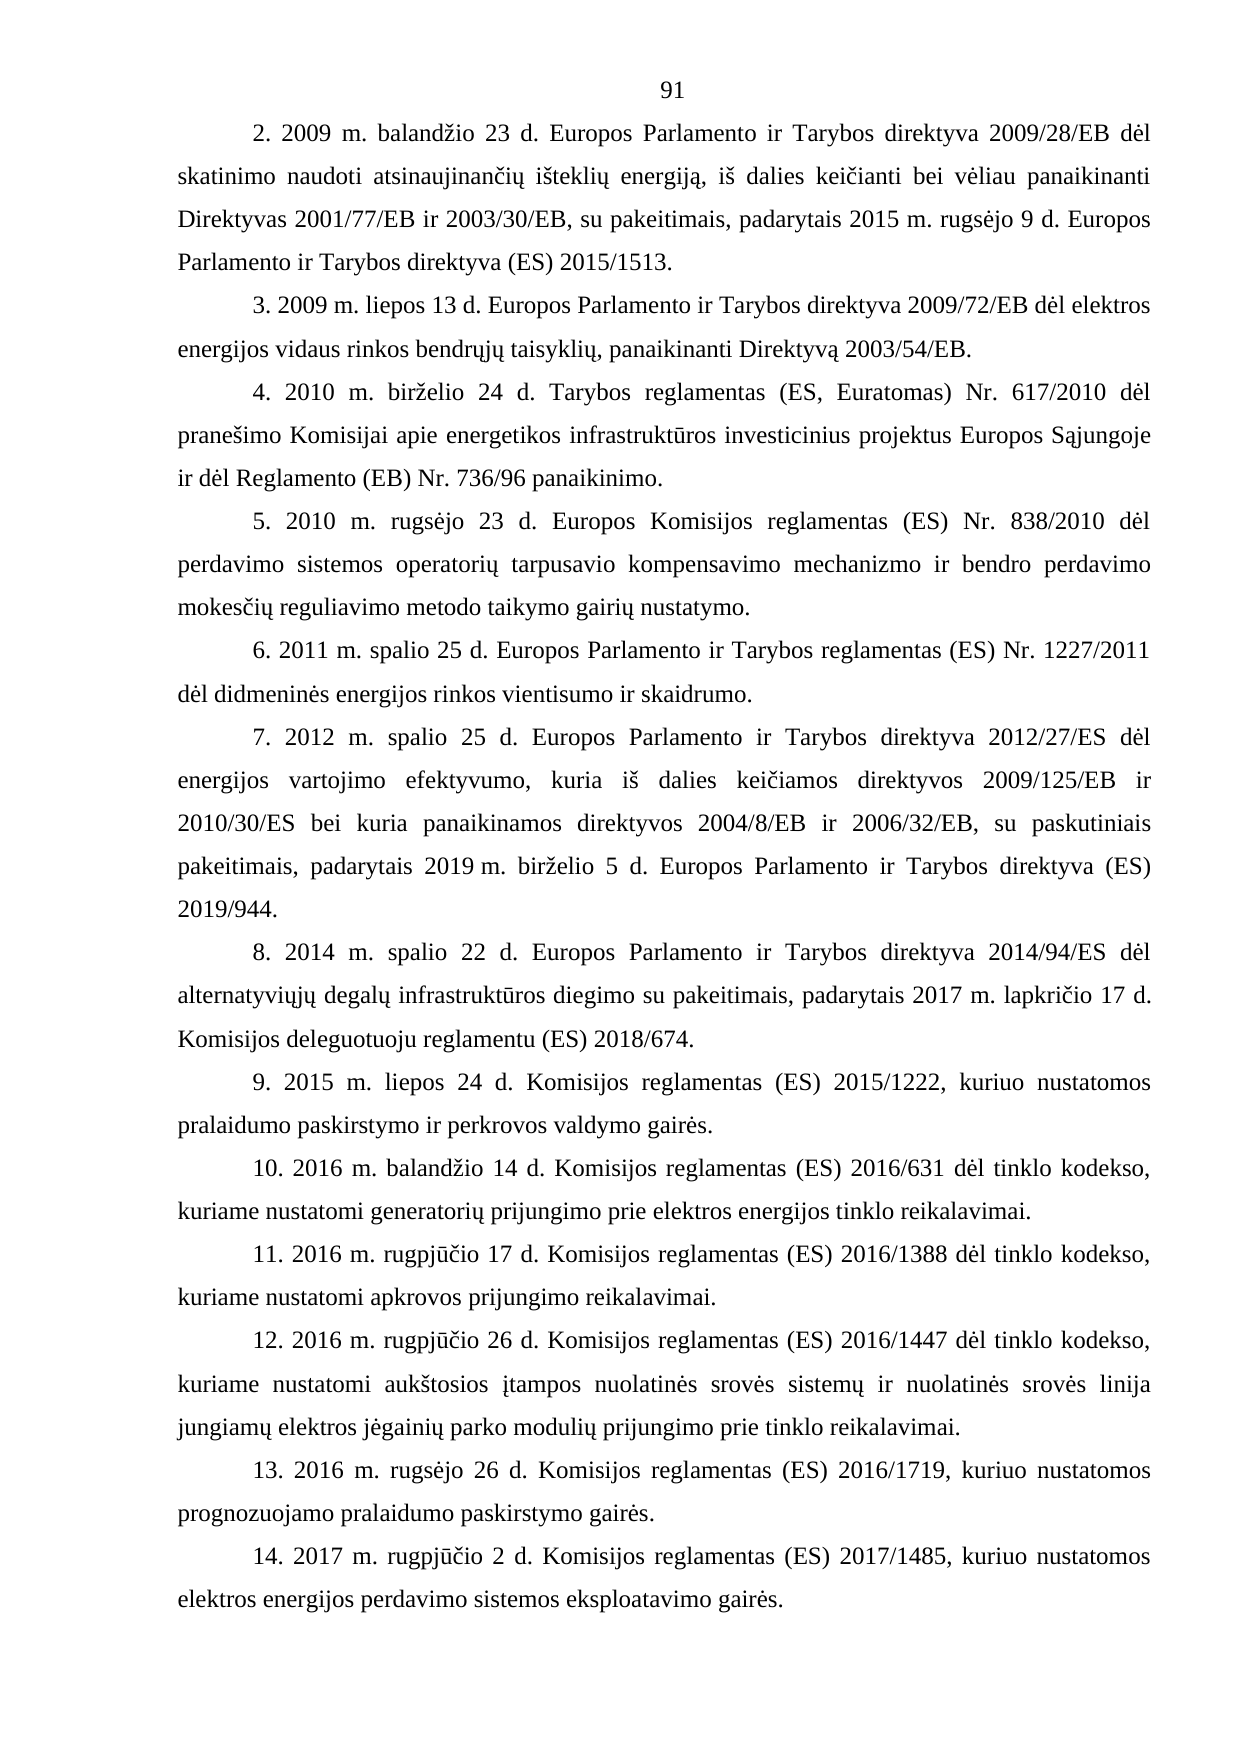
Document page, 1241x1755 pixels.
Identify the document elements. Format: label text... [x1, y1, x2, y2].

text 13. 2016 m. rugsėjo 26 d. Komisijos reglamentas (ES) 2016/1719, kuriuo nustatomos prognozuojamo pralaidumo paskirstymo gairės. [177, 1455, 1152, 1527]
text 3. 2009 m. liepos 13 d. Europos Parlamento ir Tarybos direktyva 2009/72/EB dėl elektros energijos vidaus rinkos bendrųjų taisyklių, panaikinanti Direktyvą 2003/54/EB. [177, 291, 1152, 362]
text 11. 2016 m. rugpjūčio 17 d. Komisijos reglamentas (ES) 2016/1388 dėl tinklo kodekso, kuriame nustatomi apkrovos prijungimo reikalavimai. [177, 1239, 1152, 1311]
text 7. 2012 m. spalio 25 d. Europos Parlamento ir Tarybos direktyva 2012/27/ES dėl energijos vartojimo efektyvumo, kuria iš dalies keičiamos direktyvos 2009/125/EB ir 2010/30/ES bei kuria panaikinamos direktyvos 2004/8/EB ir 2006/32/EB, su paskutiniais pakeitimais, padarytais 2019 m. birželio 5 d. Europos Parlamento ir Tarybos direktyva (ES) 2019/944. [177, 722, 1152, 923]
text 12. 2016 m. rugpjūčio 26 d. Komisijos reglamentas (ES) 2016/1447 dėl tinklo kodekso, kuriame nustatomi aukštosios įtampos nuolatinės srovės sistemų ir nuolatinės srovės linija jungiamų elektros jėgainių parko modulių prijungimo prie tinklo reikalavimai. [177, 1326, 1152, 1441]
text 4. 2010 m. birželio 24 d. Tarybos reglamentas (ES, Euratomas) Nr. 617/2010 dėl pranešimo Komisijai apie energetikos infrastruktūros investicinius projektus Europos Sąjungoje ir dėl Reglamento (EB) Nr. 736/96 panaikinimo. [177, 377, 1152, 492]
text 6. 2011 m. spalio 25 d. Europos Parlamento ir Tarybos reglamentas (ES) Nr. 1227/2011 dėl didmeninės energijos rinkos vientisumo ir skaidrumo. [177, 636, 1152, 707]
text 5. 2010 m. rugsėjo 23 d. Europos Komisijos reglamentas (ES) Nr. 838/2010 dėl perdavimo sistemos operatorių tarpusavio kompensavimo mechanizmo ir bendro perdavimo mokesčių reguliavimo metodo taikymo gairių nustatymo. [177, 506, 1152, 621]
text 10. 2016 m. balandžio 14 d. Komisijos reglamentas (ES) 2016/631 dėl tinklo kodekso, kuriame nustatomi generatorių prijungimo prie elektros energijos tinklo reikalavimai. [177, 1153, 1152, 1225]
text 9. 2015 m. liepos 24 d. Komisijos reglamentas (ES) 2015/1222, kuriuo nustatomos pralaidumo paskirstymo ir perkrovos valdymo gairės. [177, 1067, 1152, 1139]
text 2. 2009 m. balandžio 23 d. Europos Parlamento ir Tarybos direktyva 2009/28/EB dėl skatinimo naudoti atsinaujinančių išteklių energiją, iš dalies keičianti bei vėliau panaikinanti Direktyvas 2001/77/EB ir 2003/30/EB, su pakeitimais, padarytais 2015 m. rugsėjo 9 d. Europos Parlamento ir Tarybos direktyva (ES) 2015/1513. [177, 118, 1152, 276]
text 8. 2014 m. spalio 22 d. Europos Parlamento ir Tarybos direktyva 2014/94/ES dėl alternatyviųjų degalų infrastruktūros diegimo su pakeitimais, padarytais 2017 m. lapkričio 17 d. Komisijos deleguotuoju reglamentu (ES) 2018/674. [177, 937, 1152, 1052]
text 14. 2017 m. rugpjūčio 2 d. Komisijos reglamentas (ES) 2017/1485, kuriuo nustatomos elektros energijos perdavimo sistemos eksploatavimo gairės. [177, 1541, 1152, 1613]
